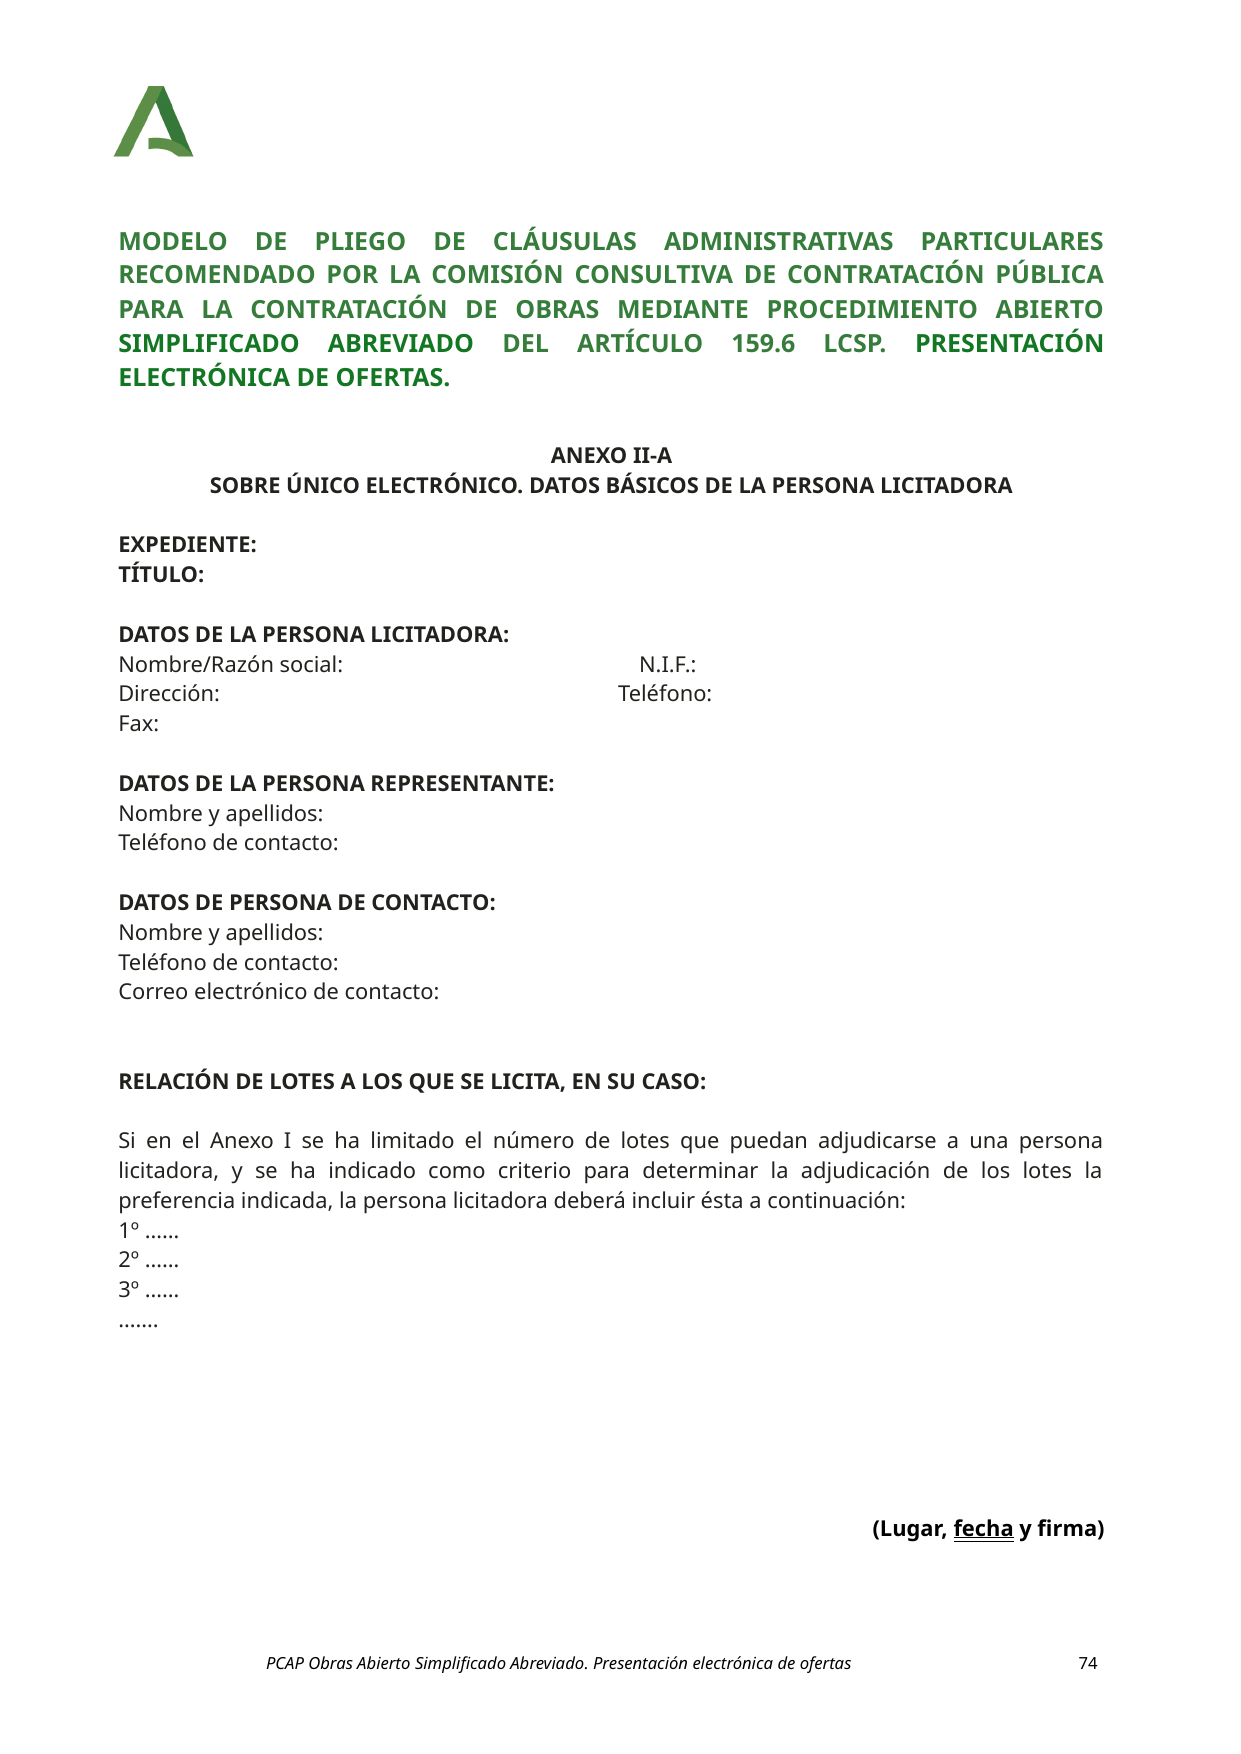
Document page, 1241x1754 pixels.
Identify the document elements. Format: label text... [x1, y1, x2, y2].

text Nombre y apellidos: [118, 797, 1104, 827]
text MODELO DE PLIEGO DE CLÁUSULAS ADMINISTRATIVAS PARTICULARES RECOMENDADO POR LA COMISIÓN CONSULTIVA DE CONTRATACIÓN PÚBLICA PARA LA CONTRATACIÓN DE OBRAS MEDIANTE PROCEDIMIENTO ABIERTO SIMPLIFICADO ABREVIADO DEL ARTÍCULO 159.6 LCSP. PRESENTACIÓN ELECTRÓNICA DE OFERTAS. [118, 223, 1104, 393]
text Fax: [118, 708, 1104, 738]
text Teléfono de contacto: [118, 827, 1104, 857]
text 1º …… [118, 1214, 1104, 1244]
text EXPEDIENTE: [118, 529, 1104, 559]
text Si en el Anexo I se ha limitado el número de lotes que puedan adjudicarse a una persona licitadora, y se ha indicado como criterio para determinar la adjudicación de los lotes la preferencia indicada, la persona licitadora deberá incluir ésta a continuación: [118, 1125, 1104, 1214]
picture [109, 81, 198, 161]
text TÍTULO: [118, 559, 1104, 589]
text Nombre/Razón social: N.I.F.: [118, 648, 1104, 678]
text Correo electrónico de contacto: [118, 976, 1104, 1006]
text Nombre y apellidos: [118, 917, 1104, 946]
text ANEXO II-A [118, 440, 1104, 470]
text 3º …… [118, 1274, 1104, 1304]
text SOBRE ÚNICO ELECTRÓNICO. DATOS BÁSICOS DE LA PERSONA LICITADORA [118, 470, 1104, 499]
text DATOS DE LA PERSONA LICITADORA: [118, 619, 1104, 648]
text RELACIÓN DE LOTES A LOS QUE SE LICITA, EN SU CASO: [118, 1066, 1104, 1095]
text Dirección: Teléfono: [118, 678, 1104, 708]
text DATOS DE LA PERSONA REPRESENTANTE: [118, 768, 1104, 797]
text Teléfono de contacto: [118, 946, 1104, 976]
text 2º …… [118, 1244, 1104, 1274]
text ……. [118, 1304, 1104, 1334]
text DATOS DE PERSONA DE CONTACTO: [118, 887, 1104, 917]
text (Lugar, fecha y firma) [118, 1512, 1104, 1542]
